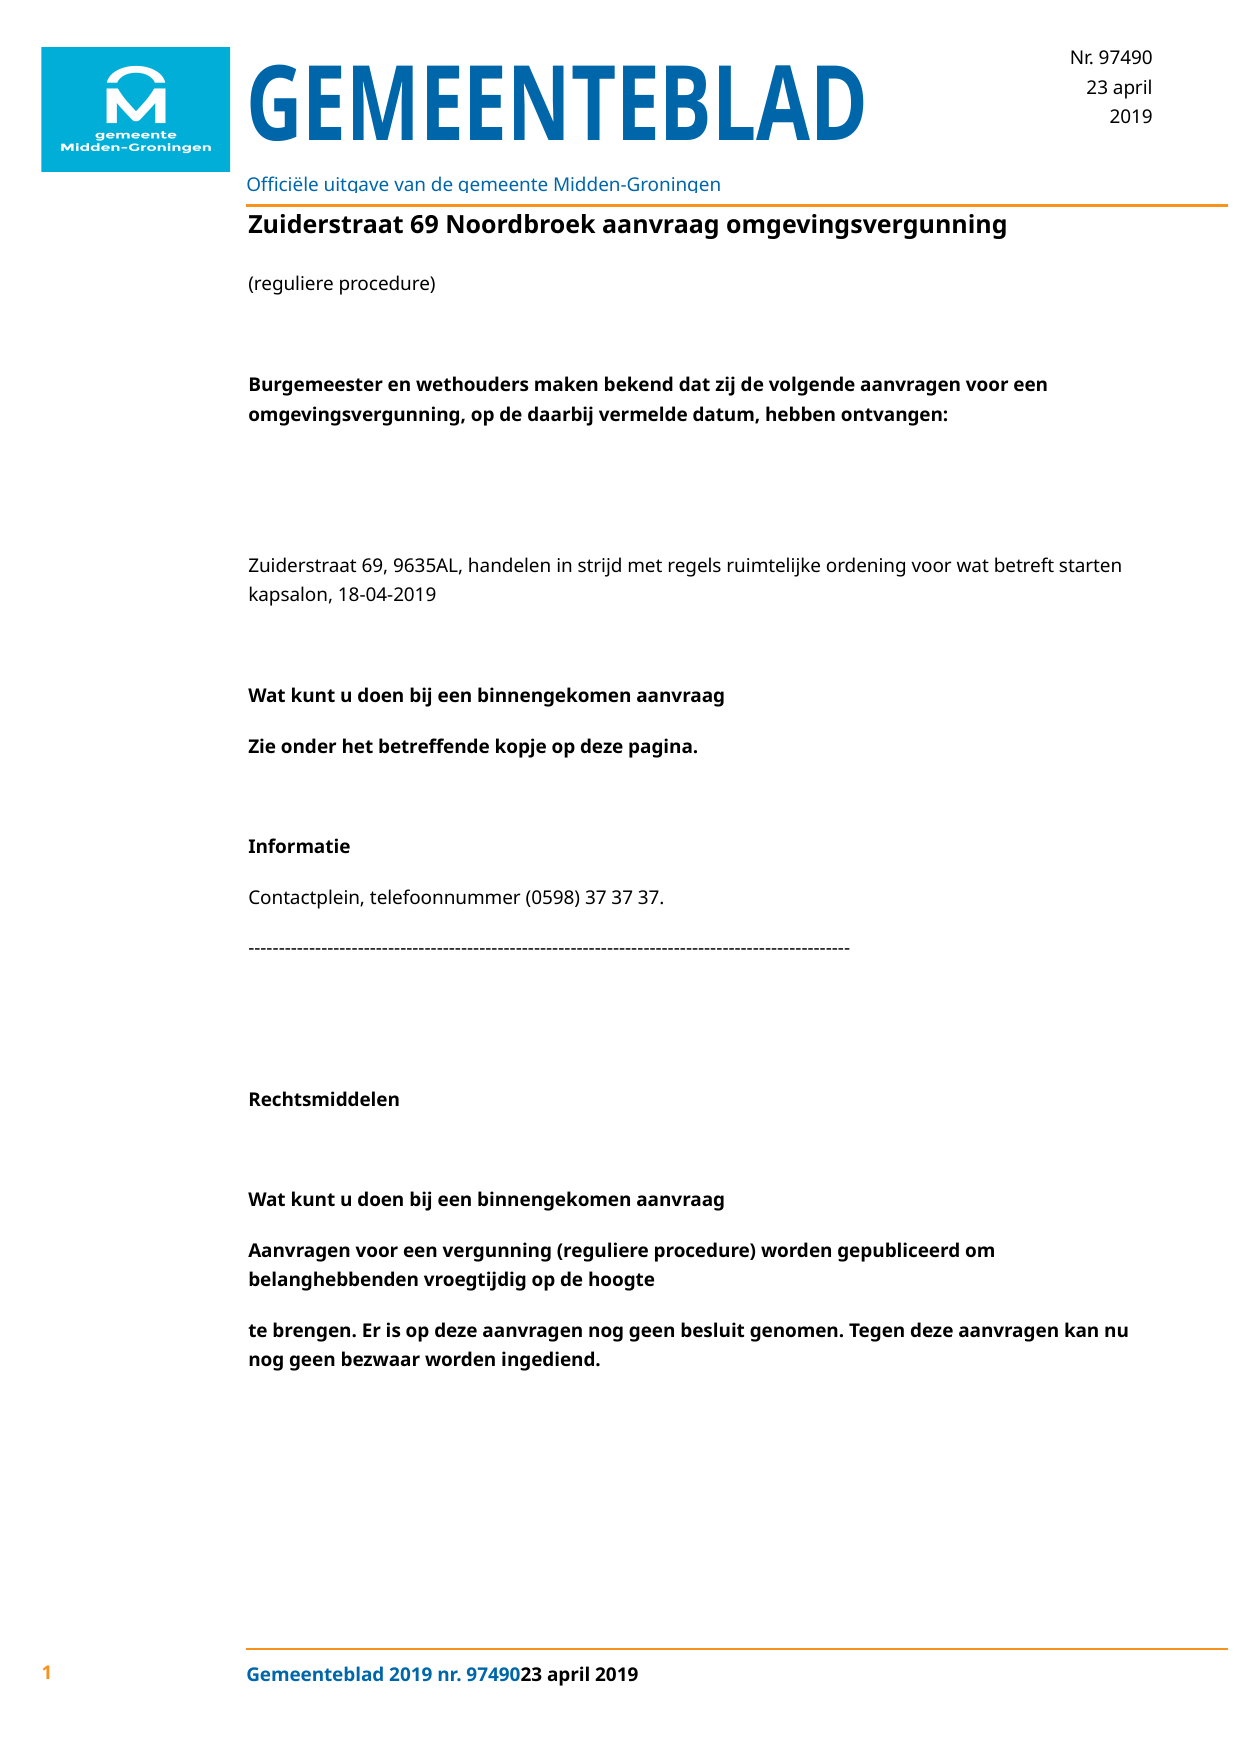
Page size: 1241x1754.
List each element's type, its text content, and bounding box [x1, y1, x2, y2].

text --------------------------------------------------------------------------------------------------- [248, 934, 1152, 960]
text Zuiderstraat 69 Noordbroek aanvraag omgevingsvergunning [248, 207, 1152, 241]
picture [107, 89, 165, 122]
text Wat kunt u doen bij een binnengekomen aanvraag [248, 682, 1152, 708]
text te brengen. Er is op deze aanvragen nog geen besluit genomen. Tegen deze aanvragen kan nu nog geen bezwaar worden ingediend. [248, 1317, 1152, 1372]
picture [108, 66, 164, 82]
text Zie onder het betreffende kopje op deze pagina. [248, 733, 1152, 758]
text Aanvragen voor een vergunning (reguliere procedure) worden gepubliceerd om belanghebbenden vroegtijdig op de hoogte [248, 1237, 1152, 1292]
text Burgemeester en wethouders maken bekend dat zij de volgende aanvragen voor een omgevingsvergunning, op de daarbij vermelde datum, hebben ontvangen: [248, 371, 1152, 426]
text Rechtsmiddelen [248, 1086, 1152, 1111]
text Wat kunt u doen bij een binnengekomen aanvraag [248, 1187, 1152, 1212]
text Informatie [248, 834, 1152, 859]
text Zuiderstraat 69, 9635AL, handelen in strijd met regels ruimtelijke ordening voor wat betreft starten kapsalon, 18-04-2019 [248, 552, 1152, 607]
text Contactplein, telefoonnummer (0598) 37 37 37. [248, 884, 1152, 910]
text (reguliere procedure) [248, 270, 1152, 296]
picture [184, 146, 190, 153]
